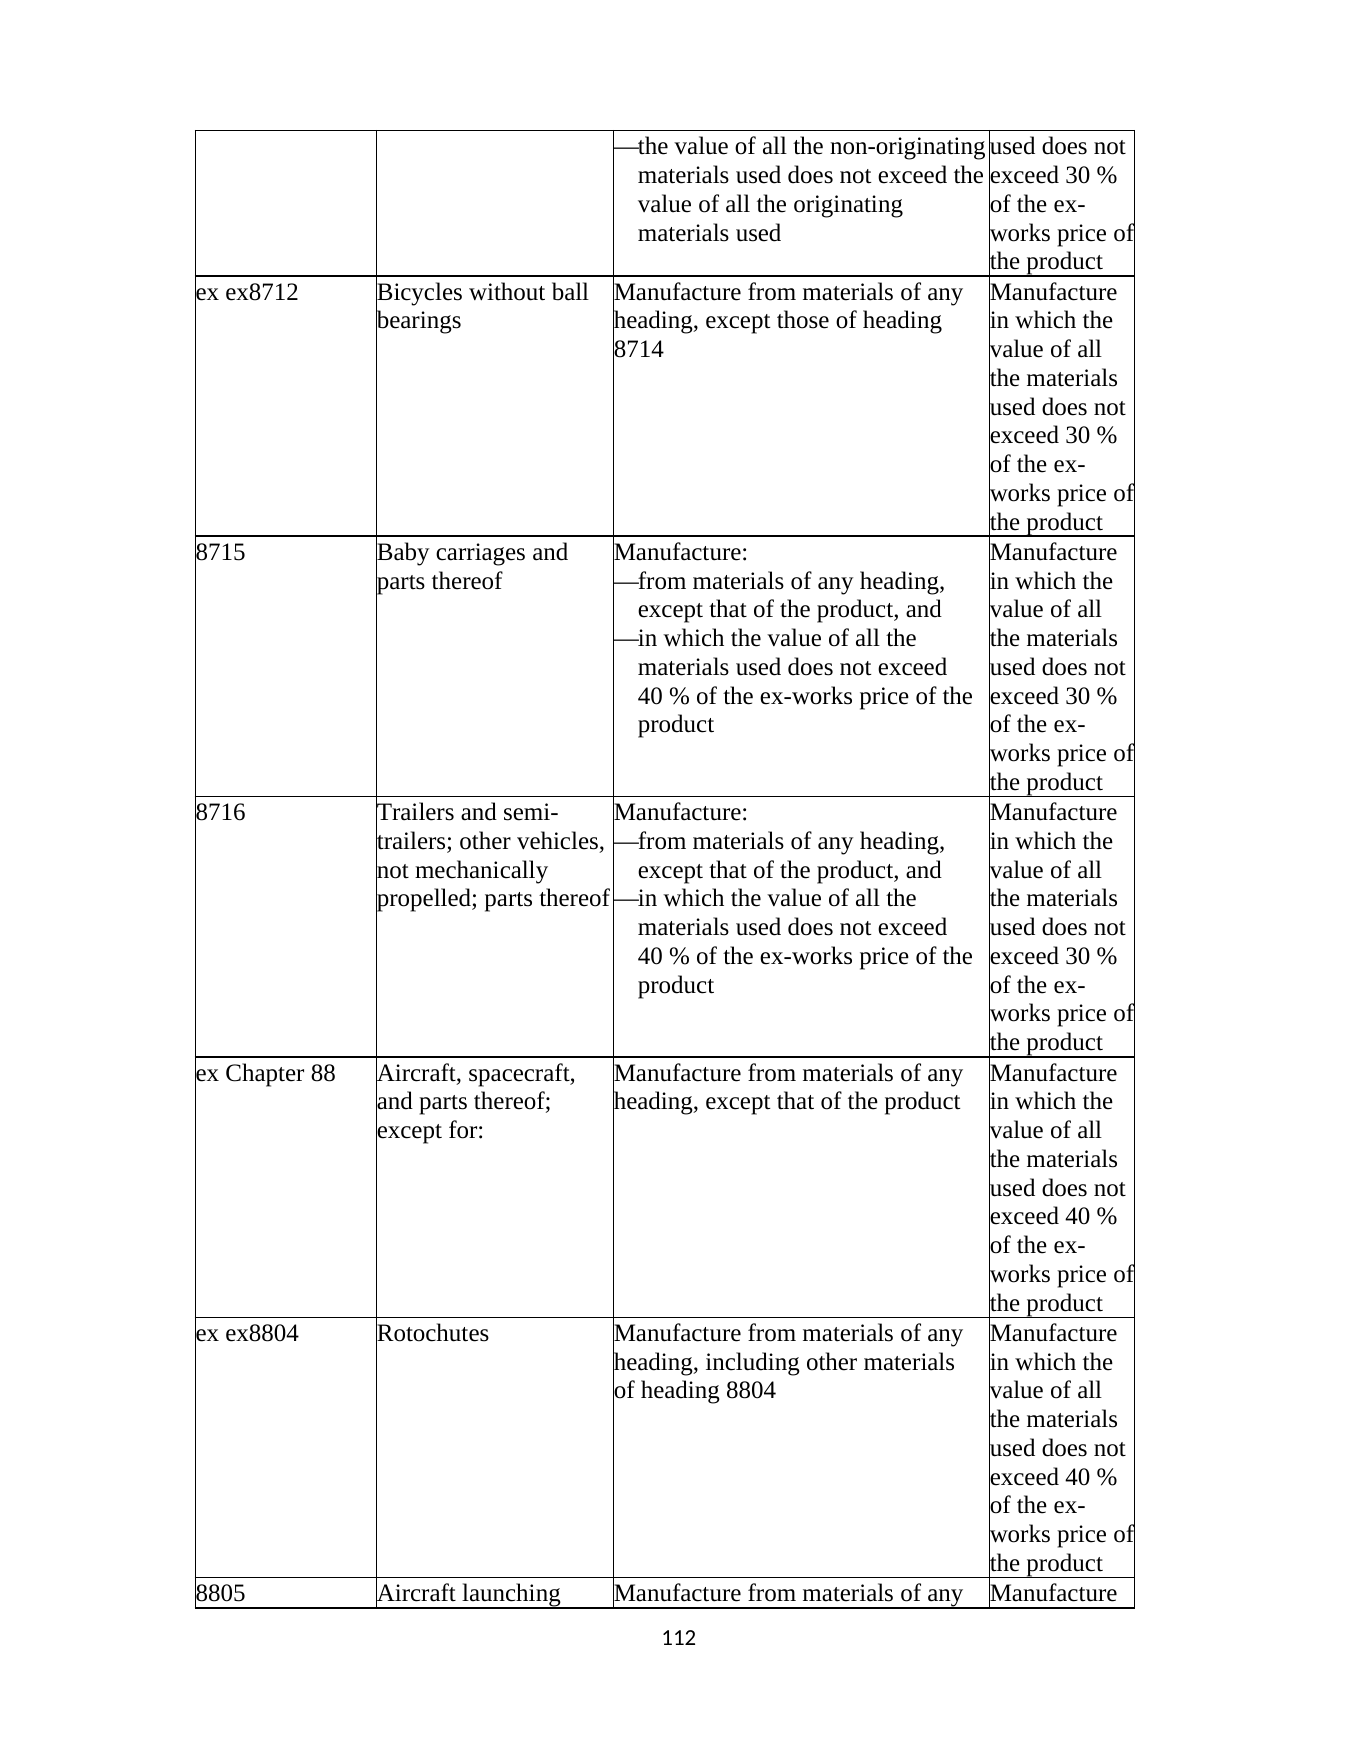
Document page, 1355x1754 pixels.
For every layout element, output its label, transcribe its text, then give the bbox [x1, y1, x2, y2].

table_cell Manufacture in which the value of all the materials used does not exceed 30 % of the ex-works price of the product [990, 277, 1134, 535]
table_header — [614, 826, 638, 843]
table_cell 8716 [196, 797, 376, 1056]
table_cell Aircraft, spacecraft, and parts thereof; except for: [377, 1058, 613, 1316]
table_cell used does not exceed 30 % of the ex-works price of the product [990, 131, 1134, 275]
table_header — [614, 844, 638, 883]
table_cell Manufacture in which the value of all the materials used does not exceed 40 % of the ex-works price of the product [990, 1318, 1134, 1577]
table_header — [614, 584, 638, 623]
table_cell Baby carriages and parts thereof [377, 537, 613, 796]
table_header in which the value of all the materials used does not exceed 40 % of the ex-works price of the product [638, 623, 989, 738]
table_cell [377, 131, 613, 275]
table_cell Manufacture: [614, 537, 989, 566]
table_cell ex ex8712 [196, 277, 376, 535]
table_cell Manufacture in which the value of all the materials used does not exceed 40 % of the ex-works price of the product [990, 1058, 1134, 1316]
table_cell Aircraft launching [377, 1578, 613, 1607]
table_cell 8715 [196, 537, 376, 796]
table_header — [614, 901, 638, 998]
table_cell Manufacture in which the value of all the materials used does not exceed 30 % of the ex-works price of the product [990, 797, 1134, 1056]
table_header — [614, 131, 638, 148]
table_cell Manufacture from materials of any heading, except that of the product [614, 1058, 989, 1316]
table_header — [614, 641, 638, 738]
table_header the value of all the non-originating materials used does not exceed the value of all the originating materials used [638, 131, 989, 246]
table_header — [614, 566, 638, 583]
table_cell Bicycles without ball bearings [377, 277, 613, 535]
table_header — [614, 623, 638, 640]
table_cell ex ex8804 [196, 1318, 376, 1577]
table_header — [614, 149, 638, 246]
table_cell Manufacture: [614, 797, 989, 826]
table_cell Manufacture in which the value of all the materials used does not exceed 30 % of the ex-works price of the product [990, 537, 1134, 796]
table_cell [614, 738, 989, 796]
table_header from materials of any heading, except that of the product, and [638, 566, 989, 623]
table_cell Manufacture from materials of any heading, except those of heading 8714 [614, 277, 989, 535]
table_header in which the value of all the materials used does not exceed 40 % of the ex-works price of the product [638, 884, 989, 998]
table_header — [614, 884, 638, 900]
table_cell Manufacture from materials of any heading, including other materials of heading 8804 [614, 1318, 989, 1577]
table_cell 8805 [196, 1578, 376, 1607]
table_cell Trailers and semi-trailers; other vehicles, not mechanically propelled; parts thereof [377, 797, 613, 1056]
table_cell [614, 998, 989, 1056]
table_header from materials of any heading, except that of the product, and [638, 826, 989, 883]
table_cell [614, 246, 989, 275]
table_cell ex Chapter 88 [196, 1058, 376, 1316]
table_cell Manufacture from materials of any [614, 1578, 989, 1607]
table_cell Manufacture [990, 1578, 1134, 1607]
table_cell Rotochutes [377, 1318, 613, 1577]
table_cell [196, 131, 376, 275]
